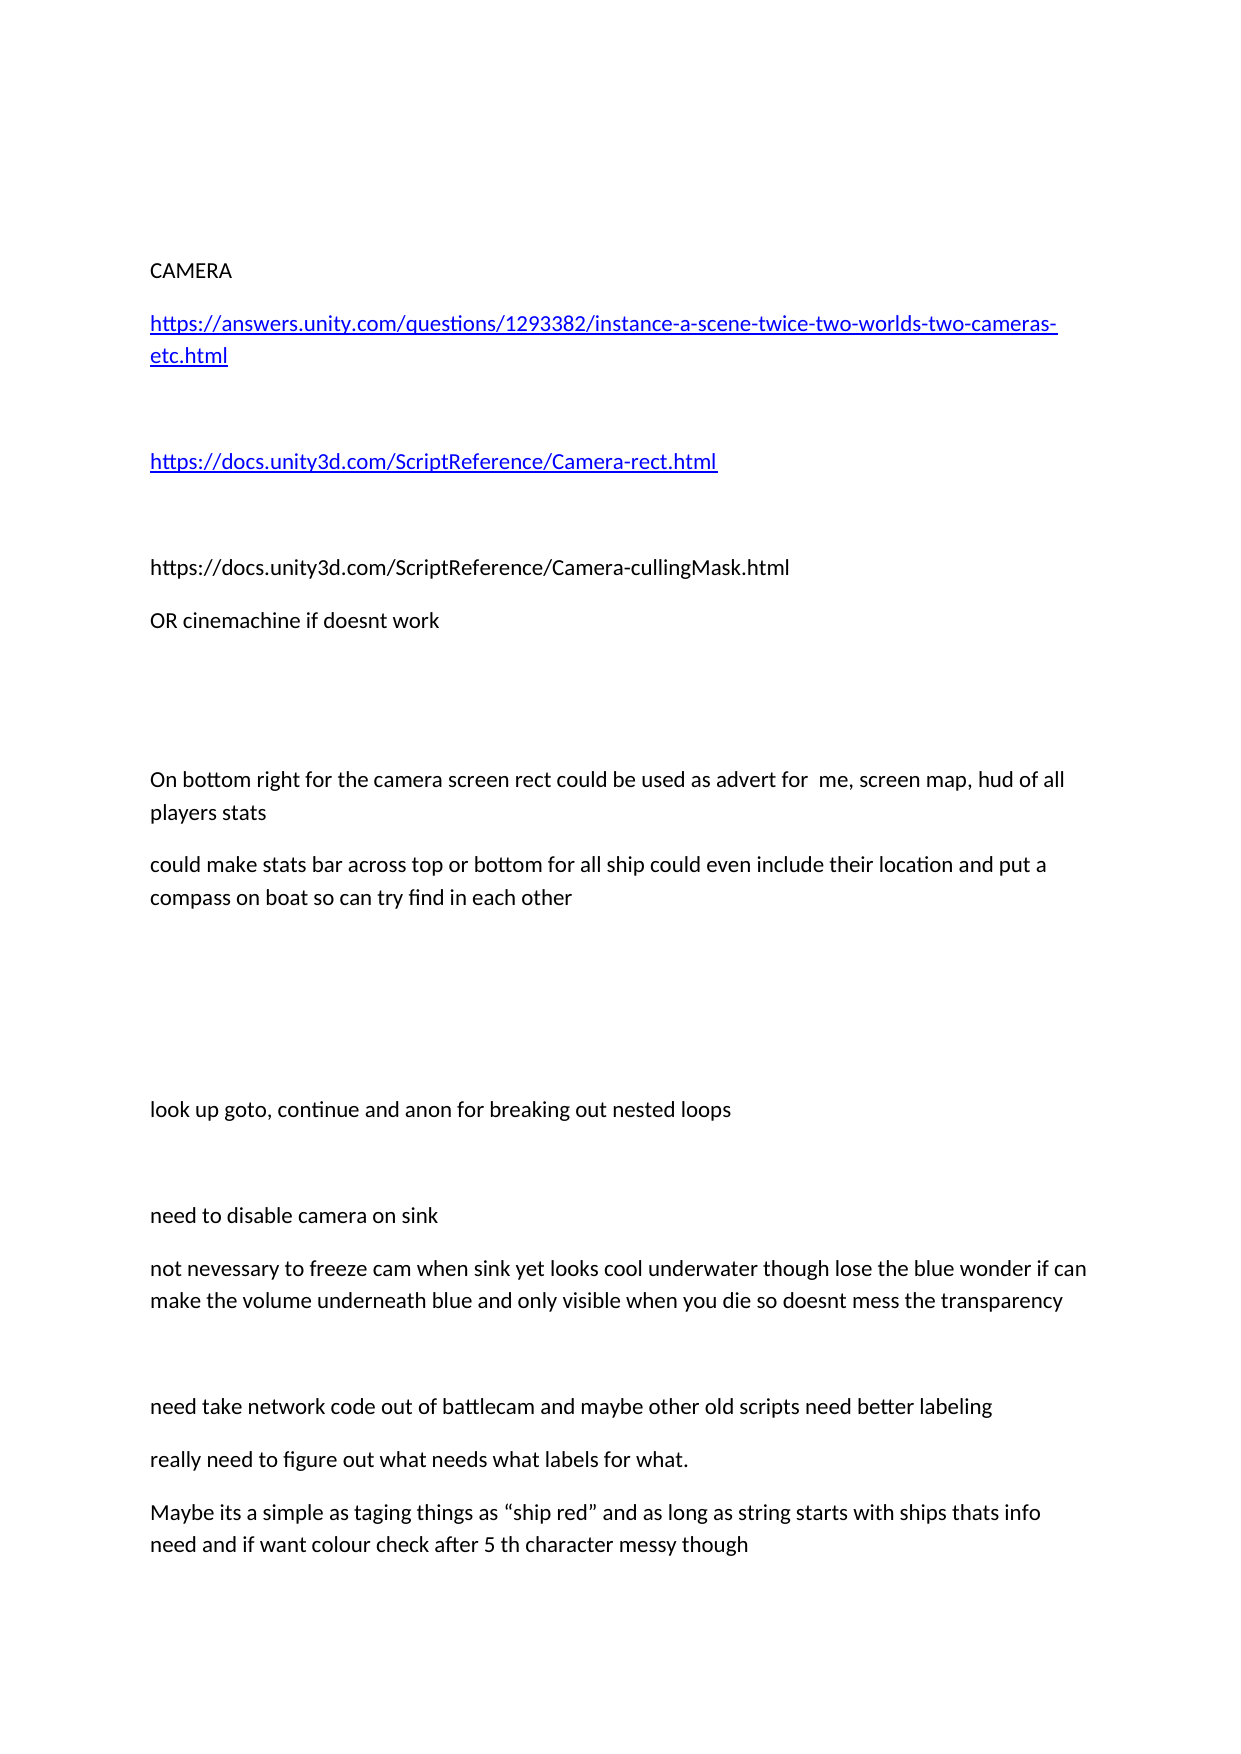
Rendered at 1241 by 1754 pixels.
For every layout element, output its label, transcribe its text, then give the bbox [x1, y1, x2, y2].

text On bottom right for the camera screen rect could be used as advert for me, screen map, hud of all players stats [150, 765, 1090, 826]
text need take network code out of battlecam and maybe other old scripts need better labeling [150, 1392, 1090, 1420]
text OR cinemachine if doesnt work [150, 606, 1090, 634]
text need to disable camera on sink [150, 1201, 1090, 1229]
text Maybe its a simple as taging things as “ship red” and as long as string starts with ships thats info need and if want colour check after 5 th character messy though [150, 1498, 1090, 1558]
text https://docs.unity3d.com/ScriptReference/Camera-cullingMask.html [150, 553, 1090, 581]
text really need to figure out what needs what labels for what. [150, 1445, 1090, 1473]
text https://answers.unity.com/questions/1293382/instance-a-scene-twice-two-worlds-two-cameras-etc.html [150, 309, 1090, 369]
text https://docs.unity3d.com/ScriptReference/Camera-rect.html [150, 447, 1090, 475]
text could make stats bar across top or bottom for all ship could even include their location and put a compass on boat so can try find in each other [150, 851, 1090, 911]
text CAMERA [150, 256, 1090, 284]
text look up goto, continue and anon for breaking out nested loops [150, 1095, 1090, 1123]
text not nevessary to freeze cam when sink yet looks cool underwater though lose the blue wonder if can make the volume underneath blue and only visible when you die so doesnt mess the transparency [150, 1254, 1090, 1314]
